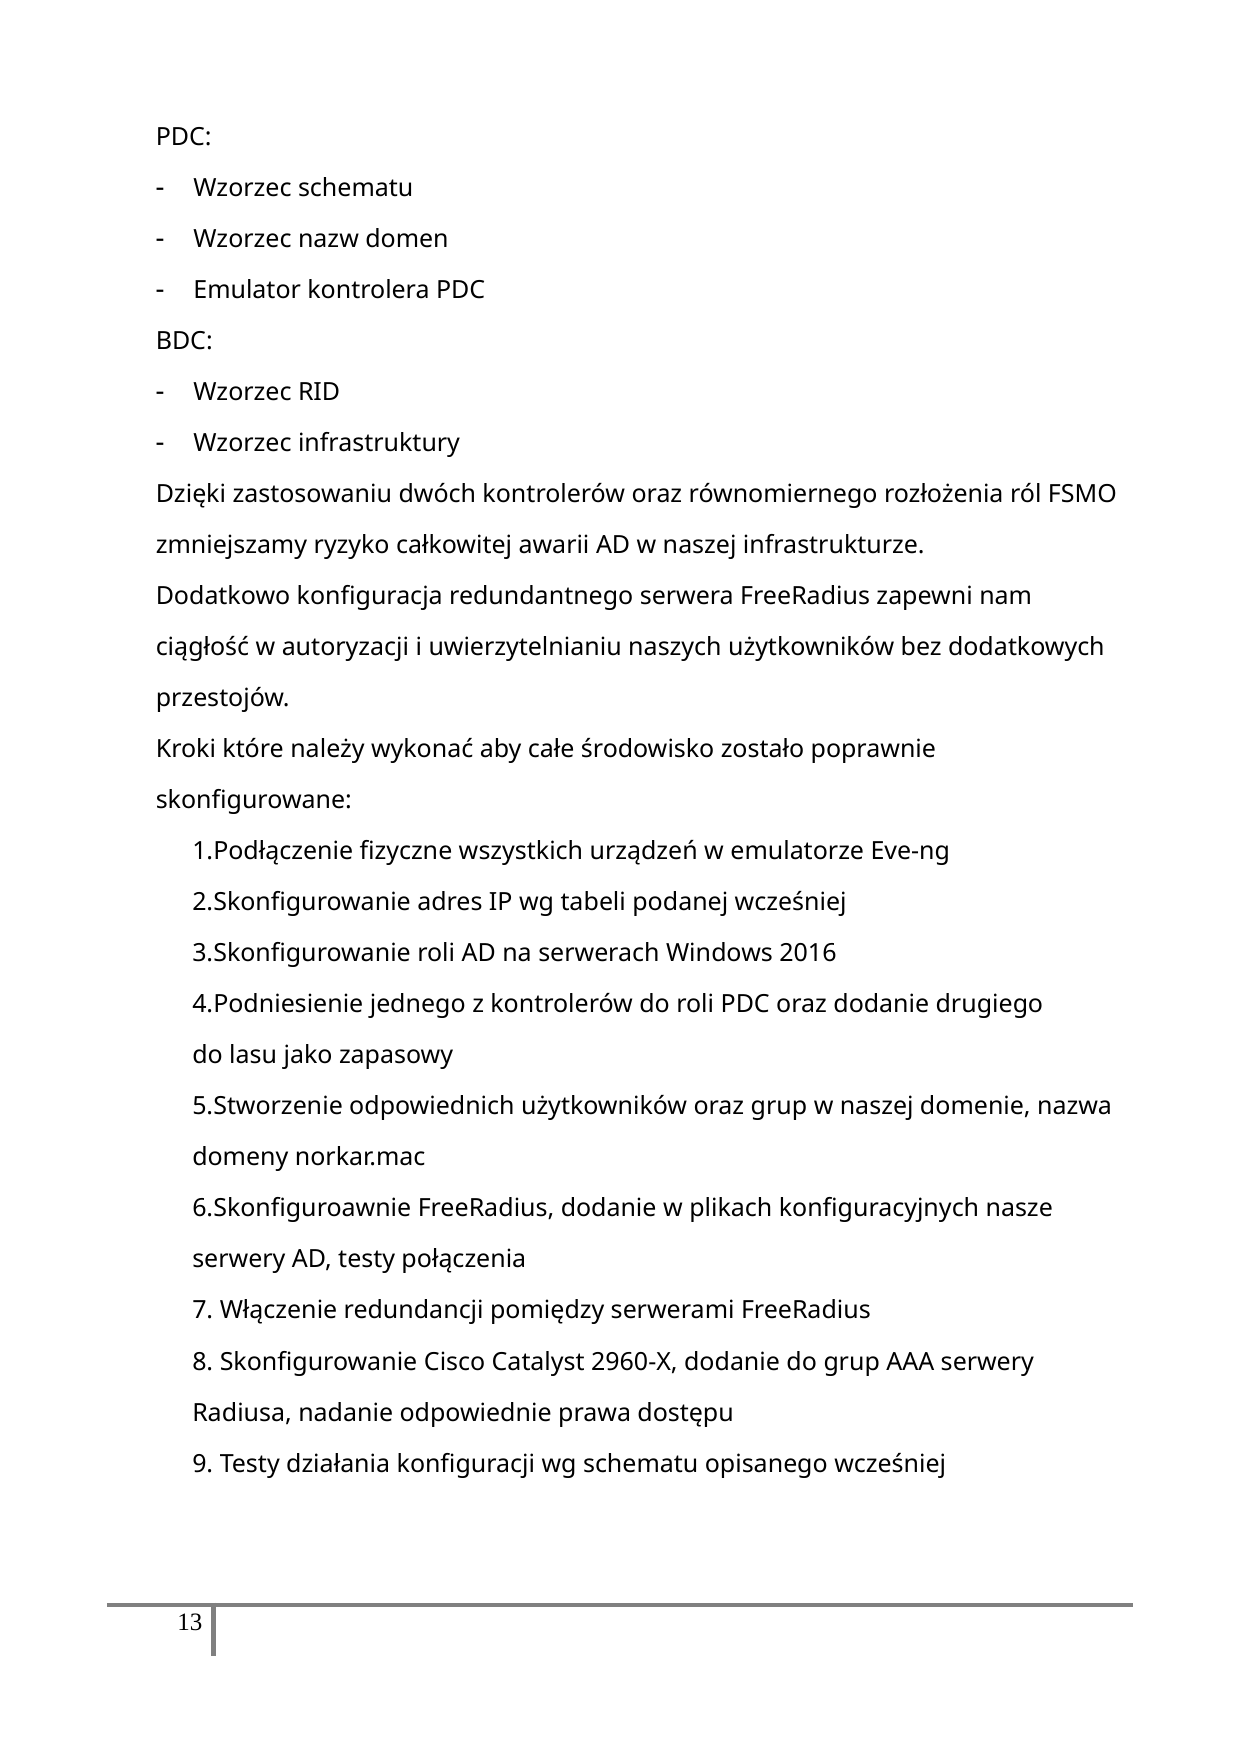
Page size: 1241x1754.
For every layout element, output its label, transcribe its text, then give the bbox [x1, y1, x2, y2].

text 9. Testy działania konfiguracji wg schematu opisanego wcześniej [192, 1445, 1122, 1479]
text 2.Skonfigurowanie adres IP wg tabeli podanej wcześniej [118, 884, 1122, 918]
text do lasu jako zapasowy [118, 1037, 1122, 1071]
text Dzięki zastosowaniu dwóch kontrolerów oraz równomiernego rozłożenia ról FSMO zmniejszamy ryzyko całkowitej awarii AD w naszej infrastrukturze. [156, 475, 1122, 561]
text Dodatkowo konfiguracja redundantnego serwera FreeRadius zapewni nam ciągłość w autoryzacji i uwierzytelnianiu naszych użytkowników bez dodatkowych przestojów. [156, 577, 1122, 714]
list Wzorzec infrastruktury [156, 424, 1122, 458]
list Emulator kontrolera PDC [156, 271, 1122, 305]
list Wzorzec schematu [156, 169, 1122, 203]
text 5.Stworzenie odpowiednich użytkowników oraz grup w naszej domenie, nazwa domeny norkar.mac [192, 1088, 1122, 1173]
text 7. Włączenie redundancji pomiędzy serwerami FreeRadius [192, 1292, 1122, 1326]
list Wzorzec RID [156, 373, 1122, 407]
text 6.Skonfiguroawnie FreeRadius, dodanie w plikach konfiguracyjnych nasze serwery AD, testy połączenia [192, 1190, 1122, 1275]
list Wzorzec nazw domen [156, 220, 1122, 254]
text BDC: [156, 322, 1122, 356]
text 3.Skonfigurowanie roli AD na serwerach Windows 2016 [118, 935, 1122, 969]
text 8. Skonfigurowanie Cisco Catalyst 2960-X, dodanie do grup AAA serwery Radiusa, nadanie odpowiednie prawa dostępu [192, 1343, 1122, 1428]
text PDC: [118, 118, 1122, 152]
text 1.Podłączenie fizyczne wszystkich urządzeń w emulatorze Eve-ng [118, 833, 1122, 867]
text Kroki które należy wykonać aby całe środowisko zostało poprawnie skonfigurowane: [156, 731, 1122, 816]
text 4.Podniesienie jednego z kontrolerów do roli PDC oraz dodanie drugiego [118, 986, 1122, 1020]
